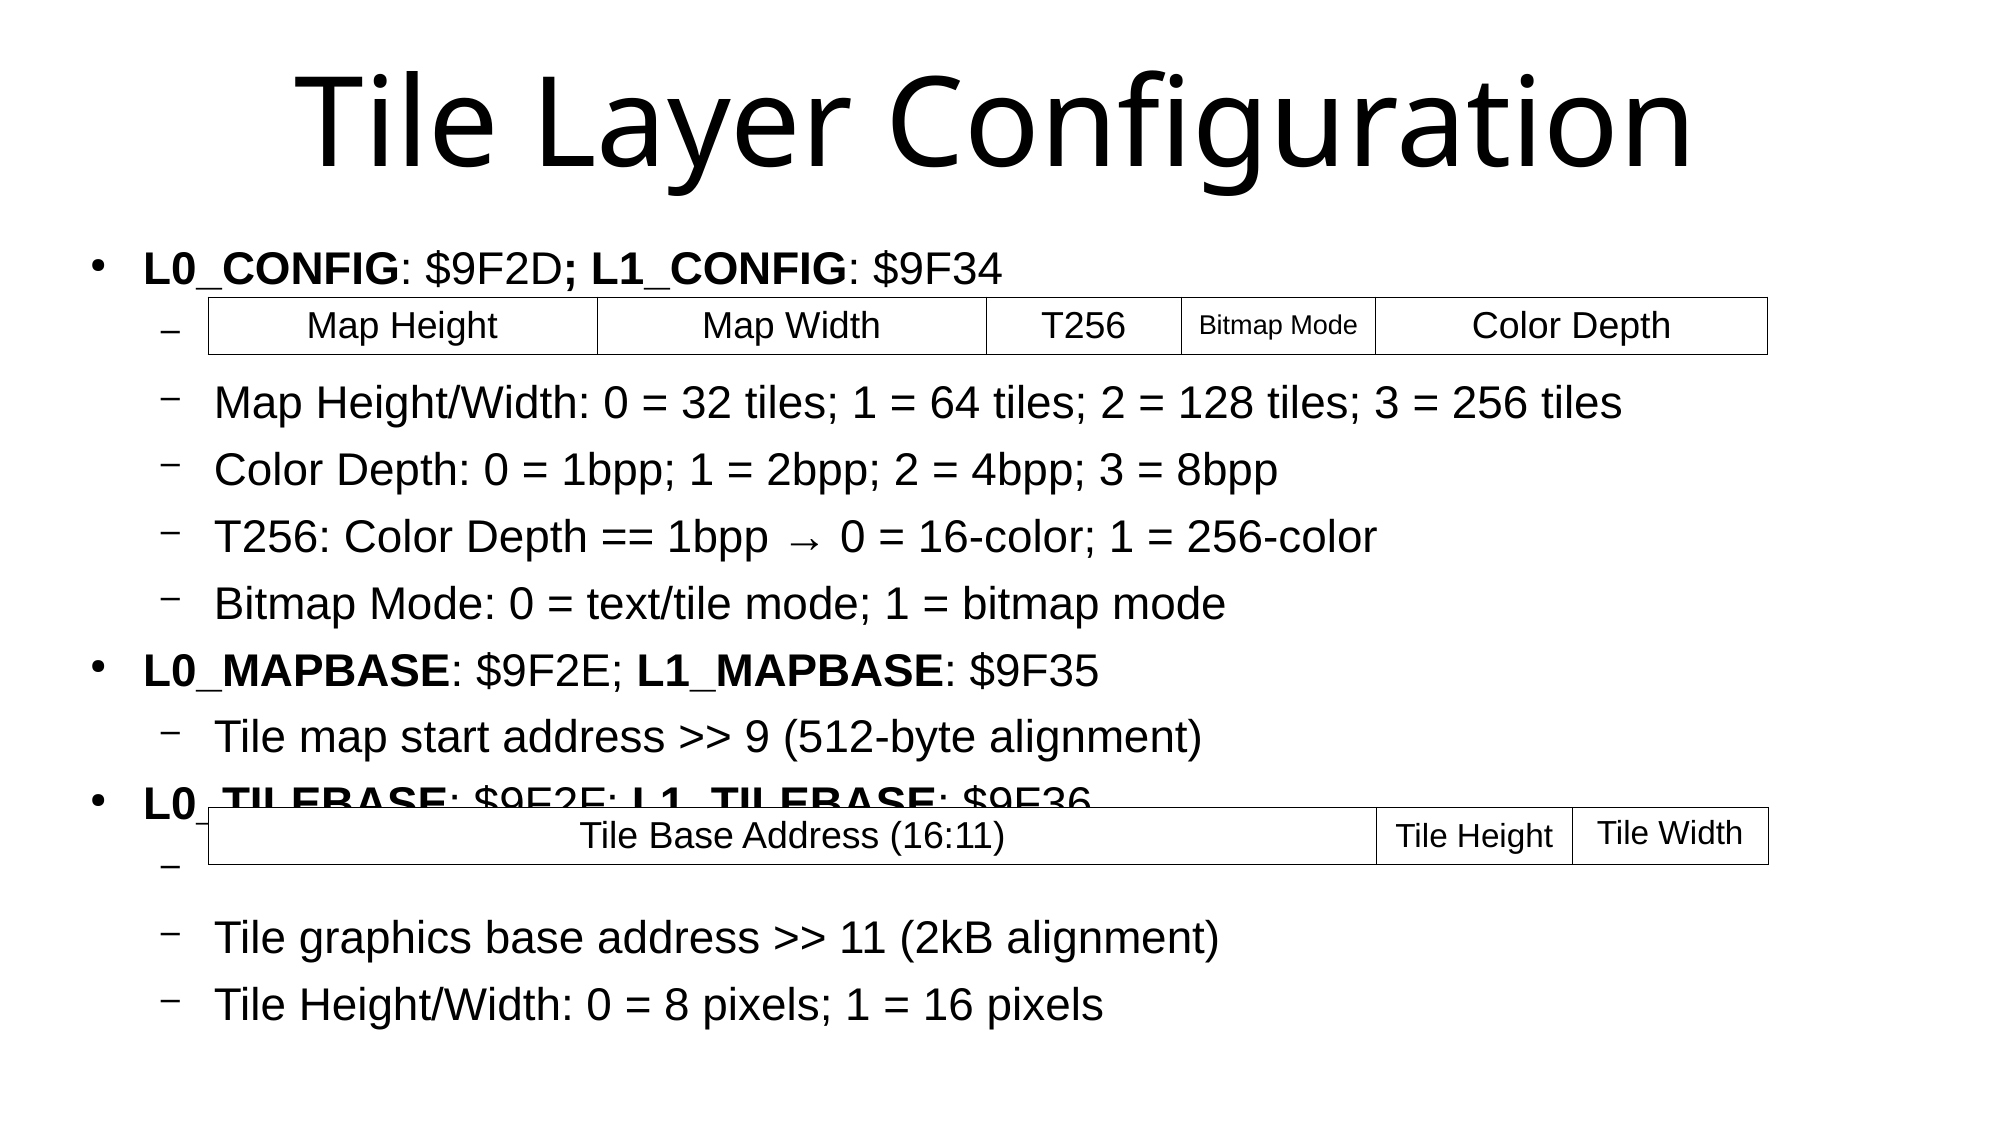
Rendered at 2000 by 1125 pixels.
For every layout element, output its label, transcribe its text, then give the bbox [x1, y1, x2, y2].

table_header Tile Height [1377, 808, 1572, 864]
title Tile Layer Configuration [28, 17, 1964, 235]
table_header Tile Base Address (16:11) [209, 808, 1376, 864]
table_header Color Depth [1376, 298, 1767, 354]
list L0_CONFIG: $9F2D; L1_CONFIG: $9F34 Map Height/Width: 0 = 32 tiles; 1 = 64 tiles; 2 = 128 tiles; 3 = 256 tiles Color Depth: 0 = 1bpp; 1 = 2bpp; 2 = 4bpp; 3 = 8bpp T256: Color Depth == 1bpp → 0 = 16-color; 1 = 256-color Bitmap Mode: 0 = text/tile mode; 1 = bitmap mode L0_MAPBASE: $9F2E; L1_MAPBASE: $9F35 Tile map start address >> 9 (512-byte alignment) L0_TILEBASE: $9F2F; L1_TILEBASE: $9F36 Tile graphics base address >> 11 (2kB alignment) Tile Height/Width: 0 = 8 pixels; 1 = 16 pixels [57, 235, 1910, 1066]
text_box [201, 855, 231, 926]
table_header T256 [987, 298, 1181, 354]
table_header Map Height [209, 298, 597, 354]
table_header Map Width [598, 298, 986, 354]
table_header Bitmap Mode [1182, 298, 1375, 354]
table_header Tile Width [1573, 808, 1768, 864]
